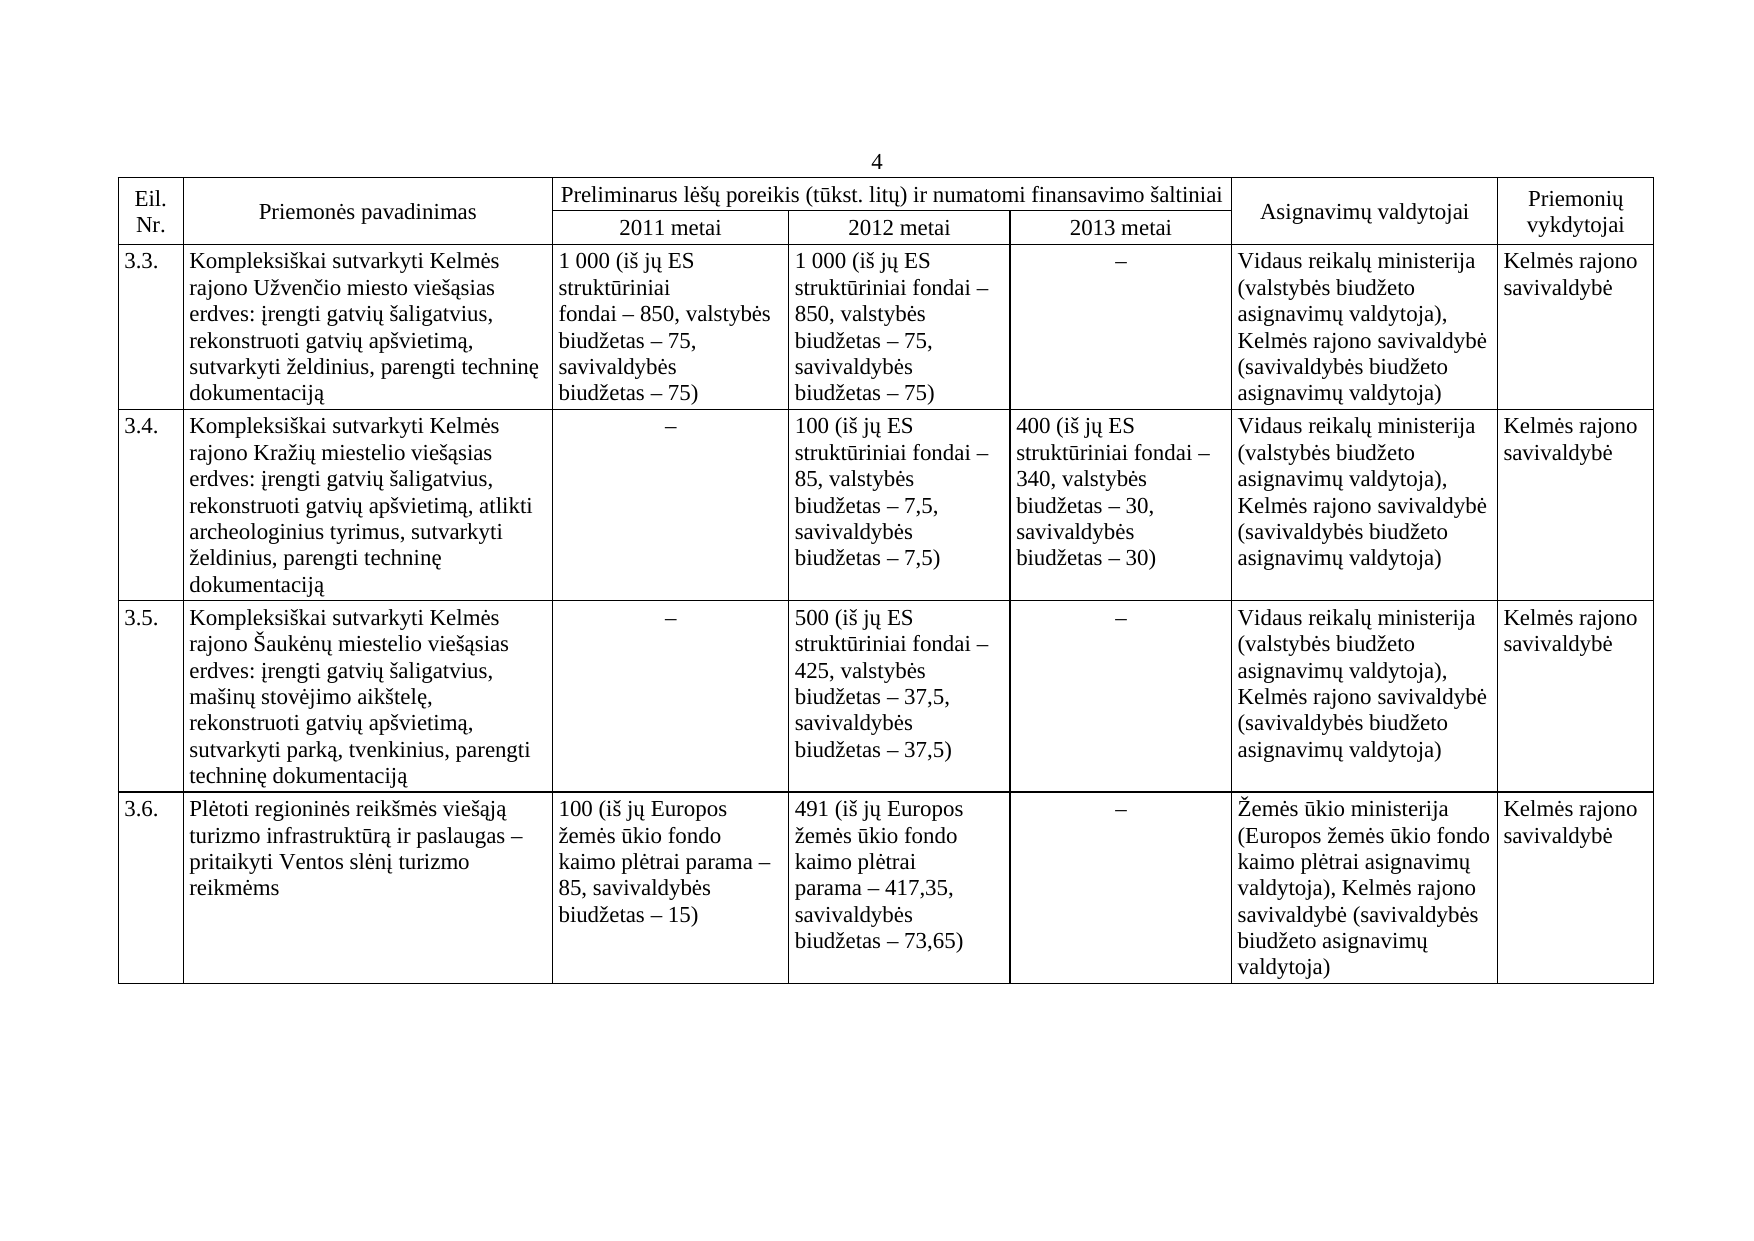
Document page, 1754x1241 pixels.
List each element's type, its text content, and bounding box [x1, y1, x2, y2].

table_cell – [553, 410, 788, 600]
table_cell 100 (iš jų Europos žemės ūkio fondo kaimo plėtrai parama – 85, savivaldybės biudžetas – 15) [553, 793, 788, 983]
table_cell Kelmės rajono savivaldybė [1498, 410, 1653, 600]
table_cell Vidaus reikalų ministerija (valstybės biudžeto asignavimų valdytoja), Kelmės rajono savivaldybė (savivaldybės biudžeto asignavimų valdytoja) [1232, 410, 1497, 600]
table_cell Kompleksiškai sutvarkyti Kelmės rajono Užvenčio miesto viešąsias erdves: įrengti gatvių šaligatvius, rekonstruoti gatvių apšvietimą, sutvarkyti želdinius, parengti techninę dokumentaciją [184, 245, 552, 409]
table_cell 2013 metai [1011, 211, 1231, 244]
table_cell – [553, 601, 788, 791]
table_cell 2012 metai [789, 211, 1009, 244]
table_cell 100 (iš jų ES struktūriniai fondai – 85, valstybės biudžetas – 7,5, savivaldybės biudžetas – 7,5) [789, 410, 1009, 600]
table_header Priemonių vykdytojai [1498, 178, 1653, 244]
table_header Priemonės pavadinimas [184, 178, 552, 244]
table_header Eil. Nr. [119, 178, 183, 244]
table_cell Žemės ūkio ministerija (Europos žemės ūkio fondo kaimo plėtrai asignavimų valdytoja), Kelmės rajono savivaldybė (savivaldybės biudžeto asignavimų valdytoja) [1232, 793, 1497, 983]
table_cell Vidaus reikalų ministerija (valstybės biudžeto asignavimų valdytoja), Kelmės rajono savivaldybė (savivaldybės biudžeto asignavimų valdytoja) [1232, 601, 1497, 791]
table_cell Kompleksiškai sutvarkyti Kelmės rajono Šaukėnų miestelio viešąsias erdves: įrengti gatvių šaligatvius, mašinų stovėjimo aikštelę, rekonstruoti gatvių apšvietimą, sutvarkyti parką, tvenkinius, parengti techninę dokumentaciją [184, 601, 552, 791]
table_cell 491 (iš jų Europos žemės ūkio fondo kaimo plėtrai parama – 417,35, savivaldybės biudžetas – 73,65) [789, 793, 1009, 983]
table_cell – [1011, 245, 1231, 409]
table_header Asignavimų valdytojai [1232, 178, 1497, 244]
table_cell Vidaus reikalų ministerija (valstybės biudžeto asignavimų valdytoja), Kelmės rajono savivaldybė (savivaldybės biudžeto asignavimų valdytoja) [1232, 245, 1497, 409]
table_cell Kelmės rajono savivaldybė [1498, 245, 1653, 409]
table_cell 3.6. [119, 793, 183, 983]
table_cell Kelmės rajono savivaldybė [1498, 601, 1653, 791]
table_cell Kompleksiškai sutvarkyti Kelmės rajono Kražių miestelio viešąsias erdves: įrengti gatvių šaligatvius, rekonstruoti gatvių apšvietimą, atlikti archeologinius tyrimus, sutvarkyti želdinius, parengti techninę dokumentaciją [184, 410, 552, 600]
table_cell 400 (iš jų ES struktūriniai fondai – 340, valstybės biudžetas – 30, savivaldybės biudžetas – 30) [1011, 410, 1231, 600]
table_cell Plėtoti regioninės reikšmės viešąją turizmo infrastruktūrą ir paslaugas – pritaikyti Ventos slėnį turizmo reikmėms [184, 793, 552, 983]
table_cell – [1011, 793, 1231, 983]
table_cell Kelmės rajono savivaldybė [1498, 793, 1653, 983]
table_cell 3.5. [119, 601, 183, 791]
table_cell 1 000 (iš jų ES struktūriniai fondai – 850, valstybės biudžetas – 75, savivaldybės biudžetas – 75) [553, 245, 788, 409]
table_cell 3.3. [119, 245, 183, 409]
table_cell – [1011, 601, 1231, 791]
table_header Preliminarus lėšų poreikis (tūkst. litų) ir numatomi finansavimo šaltiniai [553, 178, 1231, 210]
table_cell 500 (iš jų ES struktūriniai fondai – 425, valstybės biudžetas – 37,5, savivaldybės biudžetas – 37,5) [789, 601, 1009, 791]
table_cell 2011 metai [553, 211, 788, 244]
table_cell 3.4. [119, 410, 183, 600]
table_cell 1 000 (iš jų ES struktūriniai fondai – 850, valstybės biudžetas – 75, savivaldybės biudžetas – 75) [789, 245, 1009, 409]
